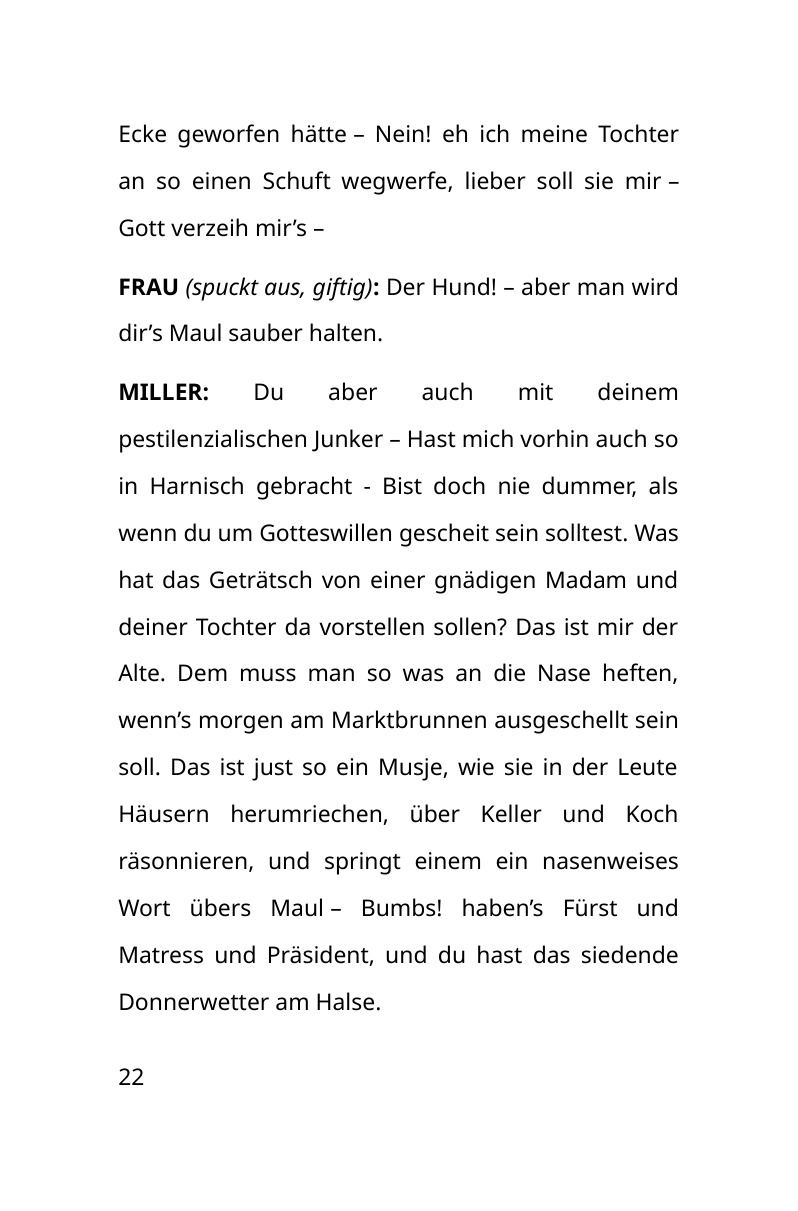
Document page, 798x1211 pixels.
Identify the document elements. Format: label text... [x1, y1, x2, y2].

text Ecke geworfen hätte – Nein! eh ich meine Tochter an so einen Schuft wegwerfe, lieber soll sie mir – Gott verzeih mir’s – [118, 118, 679, 243]
text FRAU (spuckt aus, giftig): Der Hund! – aber man wird dir’s Maul sauber halten. [118, 271, 679, 349]
text MILLER: Du aber auch mit deinem pestilenzialischen Junker – Hast mich vorhin auch so in Harnisch gebracht - Bist doch nie dummer, als wenn du um Gotteswillen gescheit sein solltest. Was hat das Geträtsch von einer gnädigen Madam und deiner Tochter da vorstellen sollen? Das ist mir der Alte. Dem muss man so was an die Nase heften, wenn’s morgen am Marktbrunnen ausgeschellt sein soll. Das ist just so ein Musje, wie sie in der Leute Häusern herumriechen, über Keller und Koch räsonnieren, und springt einem ein nasenweises Wort übers Maul – Bumbs! haben’s Fürst und Matress und Präsident, und du hast das siedende Donnerwetter am Halse. [118, 376, 679, 1017]
